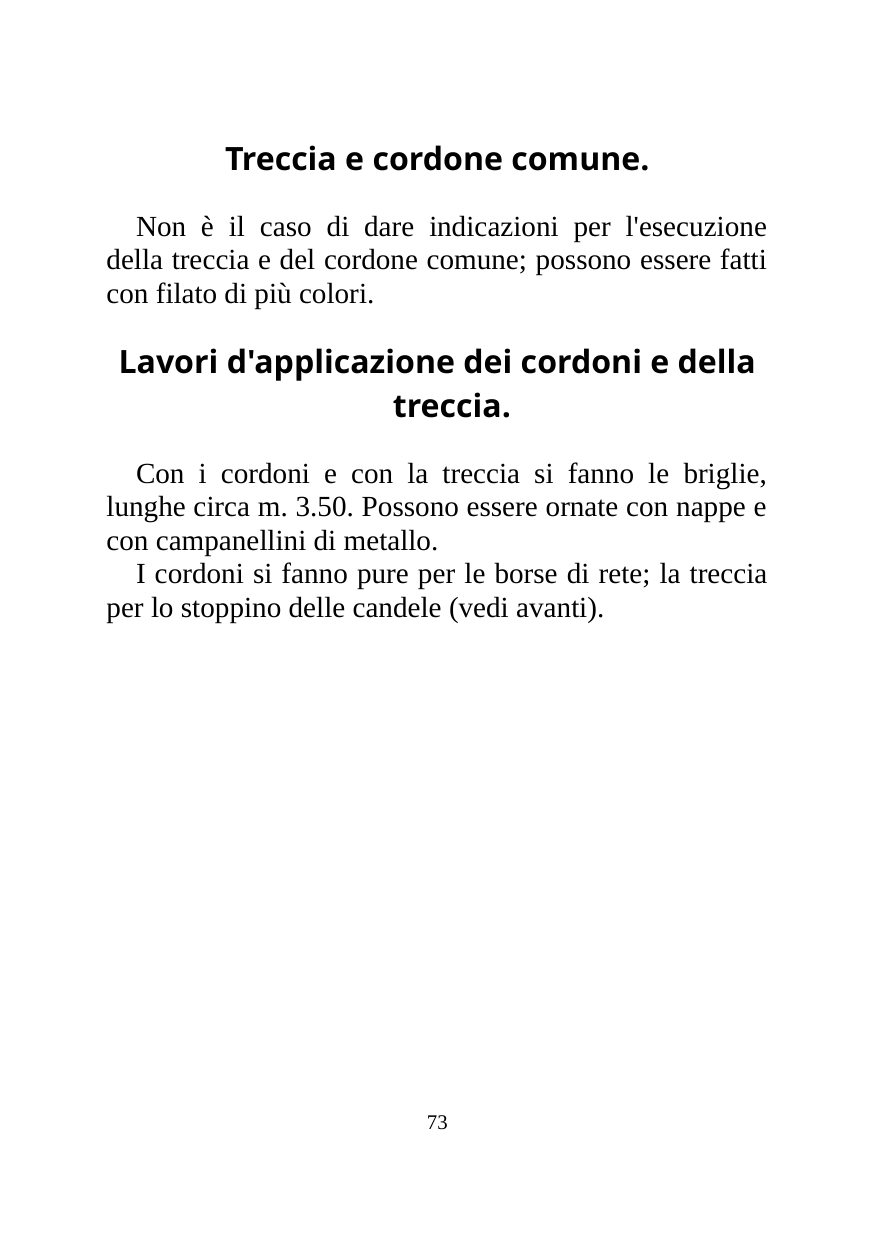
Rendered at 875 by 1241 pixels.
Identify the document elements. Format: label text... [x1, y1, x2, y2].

text Non è il caso di dare indicazioni per l'esecuzione della treccia e del cordone comune; possono essere fatti con filato di più colori. [106, 209, 768, 309]
text Con i cordoni e con la treccia si fanno le briglie, lunghe circa m. 3.50. Possono essere ornate con nappe e con campanellini di metallo. [106, 456, 768, 557]
subtitle Lavori d'applicazione dei cordoni e della treccia. [106, 339, 768, 427]
subtitle Treccia e cordone comune. [106, 136, 768, 179]
text I cordoni si fanno pure per le borse di rete; la treccia per lo stoppino delle candele (vedi avanti). [106, 557, 768, 624]
